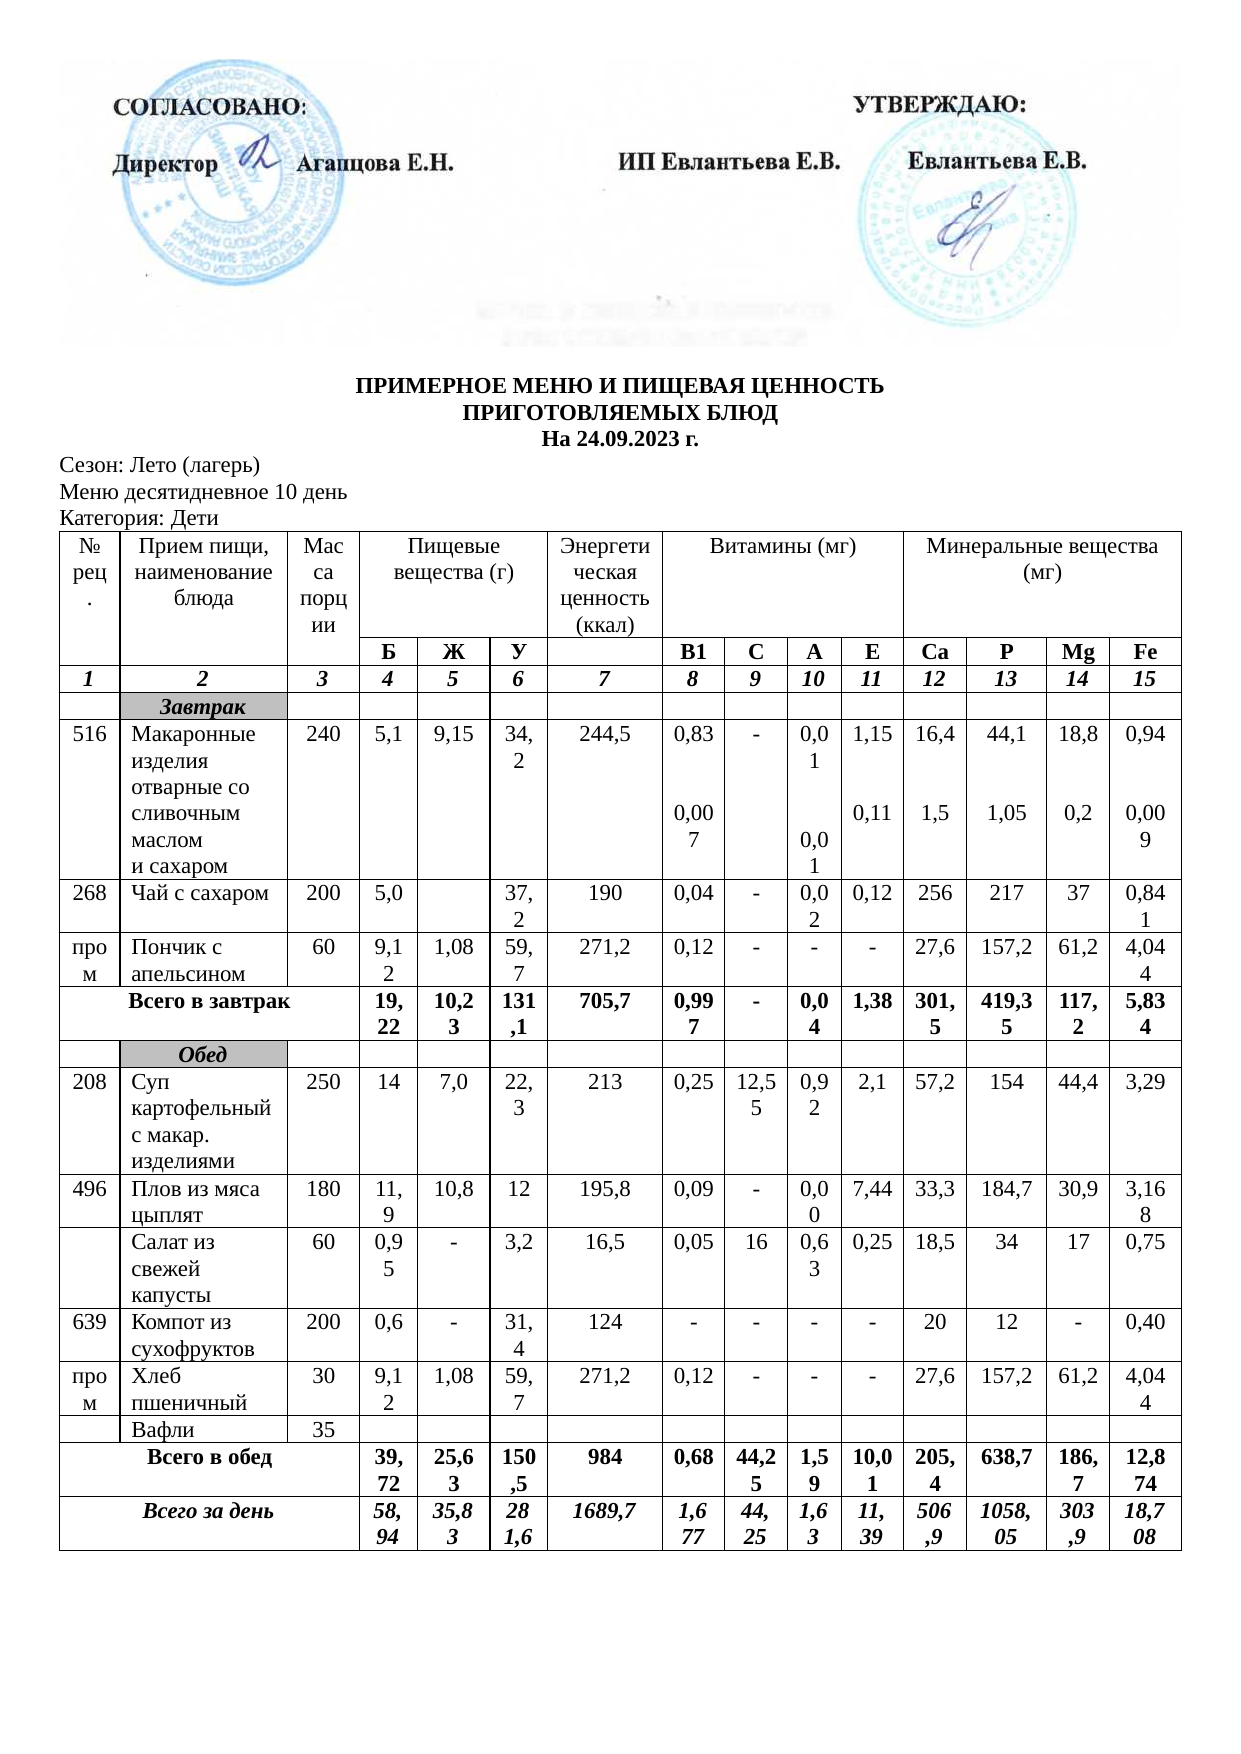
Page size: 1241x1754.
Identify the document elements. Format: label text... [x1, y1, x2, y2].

table_cell Макаронные изделия отварные со сливочным маслом и сахаром [121, 720, 287, 878]
table_cell [548, 1041, 662, 1067]
table_cell 13 [967, 666, 1046, 692]
text Категория: Дети [59, 504, 1181, 531]
table_cell 0,92 [788, 1068, 841, 1173]
table_cell 303,9 [1047, 1497, 1109, 1550]
table_cell [1047, 1416, 1109, 1442]
table_cell 0,02 [788, 880, 841, 932]
table_header № рец. [60, 532, 119, 664]
table_cell 6 [491, 666, 547, 692]
table_header Минеральные вещества (мг) [904, 532, 1181, 637]
table_cell [491, 1416, 547, 1442]
table_cell Вафли [121, 1416, 287, 1442]
table_cell 186,7 [1047, 1443, 1109, 1496]
table_cell [967, 693, 1046, 719]
table_cell [548, 1416, 662, 1442]
table_cell пром [60, 933, 119, 986]
table_cell - [788, 1309, 841, 1361]
table_cell 44,25 [725, 1497, 787, 1550]
table_cell - [725, 1309, 787, 1361]
table_cell 60 [288, 933, 359, 986]
table_cell [1047, 693, 1109, 719]
table_cell - [842, 933, 903, 986]
table_cell 0,05 [663, 1228, 724, 1307]
table_cell 154 [967, 1068, 1046, 1173]
table_cell 22,3 [491, 1068, 547, 1173]
table_cell Б [360, 638, 417, 664]
table_cell [418, 880, 489, 932]
table_cell - [788, 1362, 841, 1415]
table_cell 8 [663, 666, 724, 692]
table_cell 281,6 [491, 1497, 547, 1550]
table_cell 18,8 0,2 [1047, 720, 1109, 878]
table_cell 16 [725, 1228, 787, 1307]
table_cell 1,08 [418, 1362, 489, 1415]
table_cell 57,2 [904, 1068, 966, 1173]
table_cell В1 [663, 638, 724, 664]
table_header Витамины (мг) [663, 532, 903, 637]
table_cell Салат из свежей капусты [121, 1228, 287, 1307]
table_cell 0,12 [842, 880, 903, 932]
table_cell [548, 638, 662, 664]
table_cell У [491, 638, 547, 664]
table_cell С [725, 638, 787, 664]
table_cell 0,04 [663, 880, 724, 932]
table_cell 20 [904, 1309, 966, 1361]
table_cell [491, 693, 547, 719]
table_cell 496 [60, 1175, 119, 1227]
table_cell [418, 1041, 489, 1067]
table_cell 1,59 [788, 1443, 841, 1496]
table_cell 0,09 [663, 1175, 724, 1227]
table_cell [60, 1228, 119, 1307]
table_cell 157,2 [967, 1362, 1046, 1415]
table_cell 639 [60, 1309, 119, 1361]
table_cell 1,38 [842, 987, 903, 1040]
table_cell 10,01 [842, 1443, 903, 1496]
table_cell 9 [725, 666, 787, 692]
table_cell 44,4 [1047, 1068, 1109, 1173]
table_cell 1,15 0,11 [842, 720, 903, 878]
table_cell [360, 1041, 417, 1067]
table_cell [1110, 693, 1181, 719]
table_cell 10 [788, 666, 841, 692]
table_cell 0,94 0,009 [1110, 720, 1181, 878]
table_cell - [725, 933, 787, 986]
table_cell 25,63 [418, 1443, 489, 1496]
table_cell 61,2 [1047, 1362, 1109, 1415]
table_cell 12,55 [725, 1068, 787, 1173]
table_cell Е [842, 638, 903, 664]
table_cell 61,2 [1047, 933, 1109, 986]
table_cell 60 [288, 1228, 359, 1307]
table_cell Суп картофельный с макар. изделиями [121, 1068, 287, 1173]
table_cell [725, 1041, 787, 1067]
table_cell 39,72 [360, 1443, 417, 1496]
table_cell 0,63 [788, 1228, 841, 1307]
text Сезон: Лето (лагерь) [59, 452, 1181, 478]
table_cell 250 [288, 1068, 359, 1173]
table_cell Fe [1110, 638, 1181, 664]
table_cell [60, 1416, 119, 1442]
table_cell Mg [1047, 638, 1109, 664]
table_cell 271,2 [548, 1362, 662, 1415]
table_cell 117,2 [1047, 987, 1109, 1040]
table_cell 16,5 [548, 1228, 662, 1307]
table_cell 0,40 [1110, 1309, 1181, 1361]
table_cell 190 [548, 880, 662, 932]
table_cell Хлеб пшеничный [121, 1362, 287, 1415]
table_cell [663, 1416, 724, 1442]
table_cell Ж [418, 638, 489, 664]
table_cell - [842, 1309, 903, 1361]
table_cell [842, 1041, 903, 1067]
table_cell 9,12 [360, 1362, 417, 1415]
table_cell 4,044 [1110, 1362, 1181, 1415]
table_cell [904, 693, 966, 719]
table_cell 31,4 [491, 1309, 547, 1361]
table_cell [904, 1041, 966, 1067]
table_cell [904, 1416, 966, 1442]
table_cell 59,7 [491, 933, 547, 986]
table_cell 3,2 [491, 1228, 547, 1307]
table_cell [725, 1416, 787, 1442]
table_cell 35,83 [418, 1497, 489, 1550]
table_cell 5,1 [360, 720, 417, 878]
table_cell 18,5 [904, 1228, 966, 1307]
table_cell 0,25 [842, 1228, 903, 1307]
table_cell [788, 1041, 841, 1067]
table_cell 5 [418, 666, 489, 692]
table_cell 1 [60, 666, 119, 692]
table_cell 0,12 [663, 933, 724, 986]
table_cell 5,834 [1110, 987, 1181, 1040]
table_cell 0,6 [360, 1309, 417, 1361]
table_cell [360, 1416, 417, 1442]
table_cell 200 [288, 880, 359, 932]
table_cell 2 [121, 666, 287, 692]
table_cell 0,997 [663, 987, 724, 1040]
table_cell 3,29 [1110, 1068, 1181, 1173]
table_cell - [1047, 1309, 1109, 1361]
table_cell 12 [967, 1309, 1046, 1361]
table_cell Плов из мяса цыплят [121, 1175, 287, 1227]
table_cell 271,2 [548, 933, 662, 986]
table_cell [1110, 1041, 1181, 1067]
table_cell [842, 693, 903, 719]
table_cell 1058,05 [967, 1497, 1046, 1550]
table_cell [60, 1041, 119, 1067]
table_cell 11 [842, 666, 903, 692]
table_cell А [788, 638, 841, 664]
table_cell Пончик с апельсином [121, 933, 287, 986]
table_cell 11,9 [360, 1175, 417, 1227]
table_cell 150,5 [491, 1443, 547, 1496]
table_cell 0,00 [788, 1175, 841, 1227]
text ПРИМЕРНОЕ МЕНЮ И ПИЩЕВАЯ ЦЕННОСТЬ [59, 372, 1181, 399]
table_cell 17 [1047, 1228, 1109, 1307]
table_cell 3,168 [1110, 1175, 1181, 1227]
table_cell [418, 693, 489, 719]
table_cell [663, 1041, 724, 1067]
table_header Масса порции [288, 532, 359, 664]
table_cell 34 [967, 1228, 1046, 1307]
table_cell [288, 1041, 359, 1067]
table_cell - [788, 933, 841, 986]
table_cell 34,2 [491, 720, 547, 878]
table_cell 37 [1047, 880, 1109, 932]
table_cell Всего за день [60, 1497, 359, 1550]
table_cell Всего в обед [60, 1443, 359, 1496]
table_cell [491, 1041, 547, 1067]
table_cell 184,7 [967, 1175, 1046, 1227]
table_cell - [725, 1362, 787, 1415]
table_header Энергетическая ценность (ккал) [548, 532, 662, 637]
table_cell 11,39 [842, 1497, 903, 1550]
table_cell 1,08 [418, 933, 489, 986]
table_cell - [725, 987, 787, 1040]
table_cell 9,15 [418, 720, 489, 878]
table_cell - [418, 1228, 489, 1307]
table_cell пром [60, 1362, 119, 1415]
table_cell 14 [1047, 666, 1109, 692]
table_cell Обед [121, 1041, 287, 1067]
table_cell 638,7 [967, 1443, 1046, 1496]
table_cell 37,2 [491, 880, 547, 932]
table_cell 705,7 [548, 987, 662, 1040]
table_cell 44,25 [725, 1443, 787, 1496]
table_cell 27,6 [904, 1362, 966, 1415]
table_cell [548, 693, 662, 719]
table_cell 256 [904, 880, 966, 932]
table_cell 33,3 [904, 1175, 966, 1227]
table_cell 1,677 [663, 1497, 724, 1550]
table_cell [967, 1041, 1046, 1067]
table_cell Компот из сухофруктов [121, 1309, 287, 1361]
table_cell 244,5 [548, 720, 662, 878]
table_cell 44,1 1,05 [967, 720, 1046, 878]
table_cell Завтрак [121, 693, 287, 719]
table_cell - [842, 1362, 903, 1415]
table_cell 0,25 [663, 1068, 724, 1173]
table_cell [788, 693, 841, 719]
table_cell P [967, 638, 1046, 664]
table_cell - [418, 1309, 489, 1361]
table_cell [1110, 1416, 1181, 1442]
table_cell [1047, 1041, 1109, 1067]
table_cell 18,708 [1110, 1497, 1181, 1550]
table_cell 200 [288, 1309, 359, 1361]
table_cell [418, 1416, 489, 1442]
table_cell 10,23 [418, 987, 489, 1040]
table_cell 0,841 [1110, 880, 1181, 932]
table_cell 208 [60, 1068, 119, 1173]
text Меню десятидневное 10 день [59, 478, 1181, 504]
table_cell - [663, 1309, 724, 1361]
table_cell 0,75 [1110, 1228, 1181, 1307]
table_cell Чай с сахаром [121, 880, 287, 932]
table_cell 0,68 [663, 1443, 724, 1496]
table_cell 217 [967, 880, 1046, 932]
table_cell 205,4 [904, 1443, 966, 1496]
table_cell 124 [548, 1309, 662, 1361]
table_cell [288, 693, 359, 719]
table_cell 12 [904, 666, 966, 692]
table_cell 10,8 [418, 1175, 489, 1227]
table_cell [725, 693, 787, 719]
table_cell 0,04 [788, 987, 841, 1040]
table_cell 4 [360, 666, 417, 692]
table_cell 0,83 0,007 [663, 720, 724, 878]
table_cell 301,5 [904, 987, 966, 1040]
table_cell 27,6 [904, 933, 966, 986]
table_header Пищевые вещества (г) [360, 532, 547, 637]
table_cell 3 [288, 666, 359, 692]
table_cell 516 [60, 720, 119, 878]
text На 24.09.2023 г. [59, 425, 1181, 452]
table_cell 5,0 [360, 880, 417, 932]
table_cell 0,12 [663, 1362, 724, 1415]
table_cell [60, 693, 119, 719]
table_cell 0,95 [360, 1228, 417, 1307]
table_cell 15 [1110, 666, 1181, 692]
table_cell 180 [288, 1175, 359, 1227]
table_cell 2,1 [842, 1068, 903, 1173]
table_cell 59,7 [491, 1362, 547, 1415]
table_cell 19,22 [360, 987, 417, 1040]
table_cell [842, 1416, 903, 1442]
table_cell 7,0 [418, 1068, 489, 1173]
table_cell - [725, 720, 787, 878]
table_cell 30 [288, 1362, 359, 1415]
table_cell [360, 693, 417, 719]
table_cell [788, 1416, 841, 1442]
table_cell 30,9 [1047, 1175, 1109, 1227]
table_cell 9,12 [360, 933, 417, 986]
table_cell - [725, 880, 787, 932]
table_cell [967, 1416, 1046, 1442]
table_cell 240 [288, 720, 359, 878]
table_cell 0,01 0,01 [788, 720, 841, 878]
table_cell 268 [60, 880, 119, 932]
table_cell 984 [548, 1443, 662, 1496]
table_cell 14 [360, 1068, 417, 1173]
table_cell Всего в завтрак [60, 987, 359, 1040]
table_cell 506,9 [904, 1497, 966, 1550]
table_header Прием пищи, наименование блюда [121, 532, 287, 664]
table_cell Ca [904, 638, 966, 664]
table_cell 1,63 [788, 1497, 841, 1550]
table_cell 157,2 [967, 933, 1046, 986]
table_cell 419,35 [967, 987, 1046, 1040]
table_cell 16,4 1,5 [904, 720, 966, 878]
table_cell - [725, 1175, 787, 1227]
table_cell 12 [491, 1175, 547, 1227]
table_cell 58,94 [360, 1497, 417, 1550]
table_cell 35 [288, 1416, 359, 1442]
table_cell 7,44 [842, 1175, 903, 1227]
table_cell 195,8 [548, 1175, 662, 1227]
text ПРИГОТОВЛЯЕМЫХ БЛЮД [59, 399, 1181, 425]
table_cell 131,1 [491, 987, 547, 1040]
table_cell 1689,7 [548, 1497, 662, 1550]
table_cell 7 [548, 666, 662, 692]
table_cell 12,874 [1110, 1443, 1181, 1496]
table_cell 213 [548, 1068, 662, 1173]
table_cell 4,044 [1110, 933, 1181, 986]
table_cell [663, 693, 724, 719]
